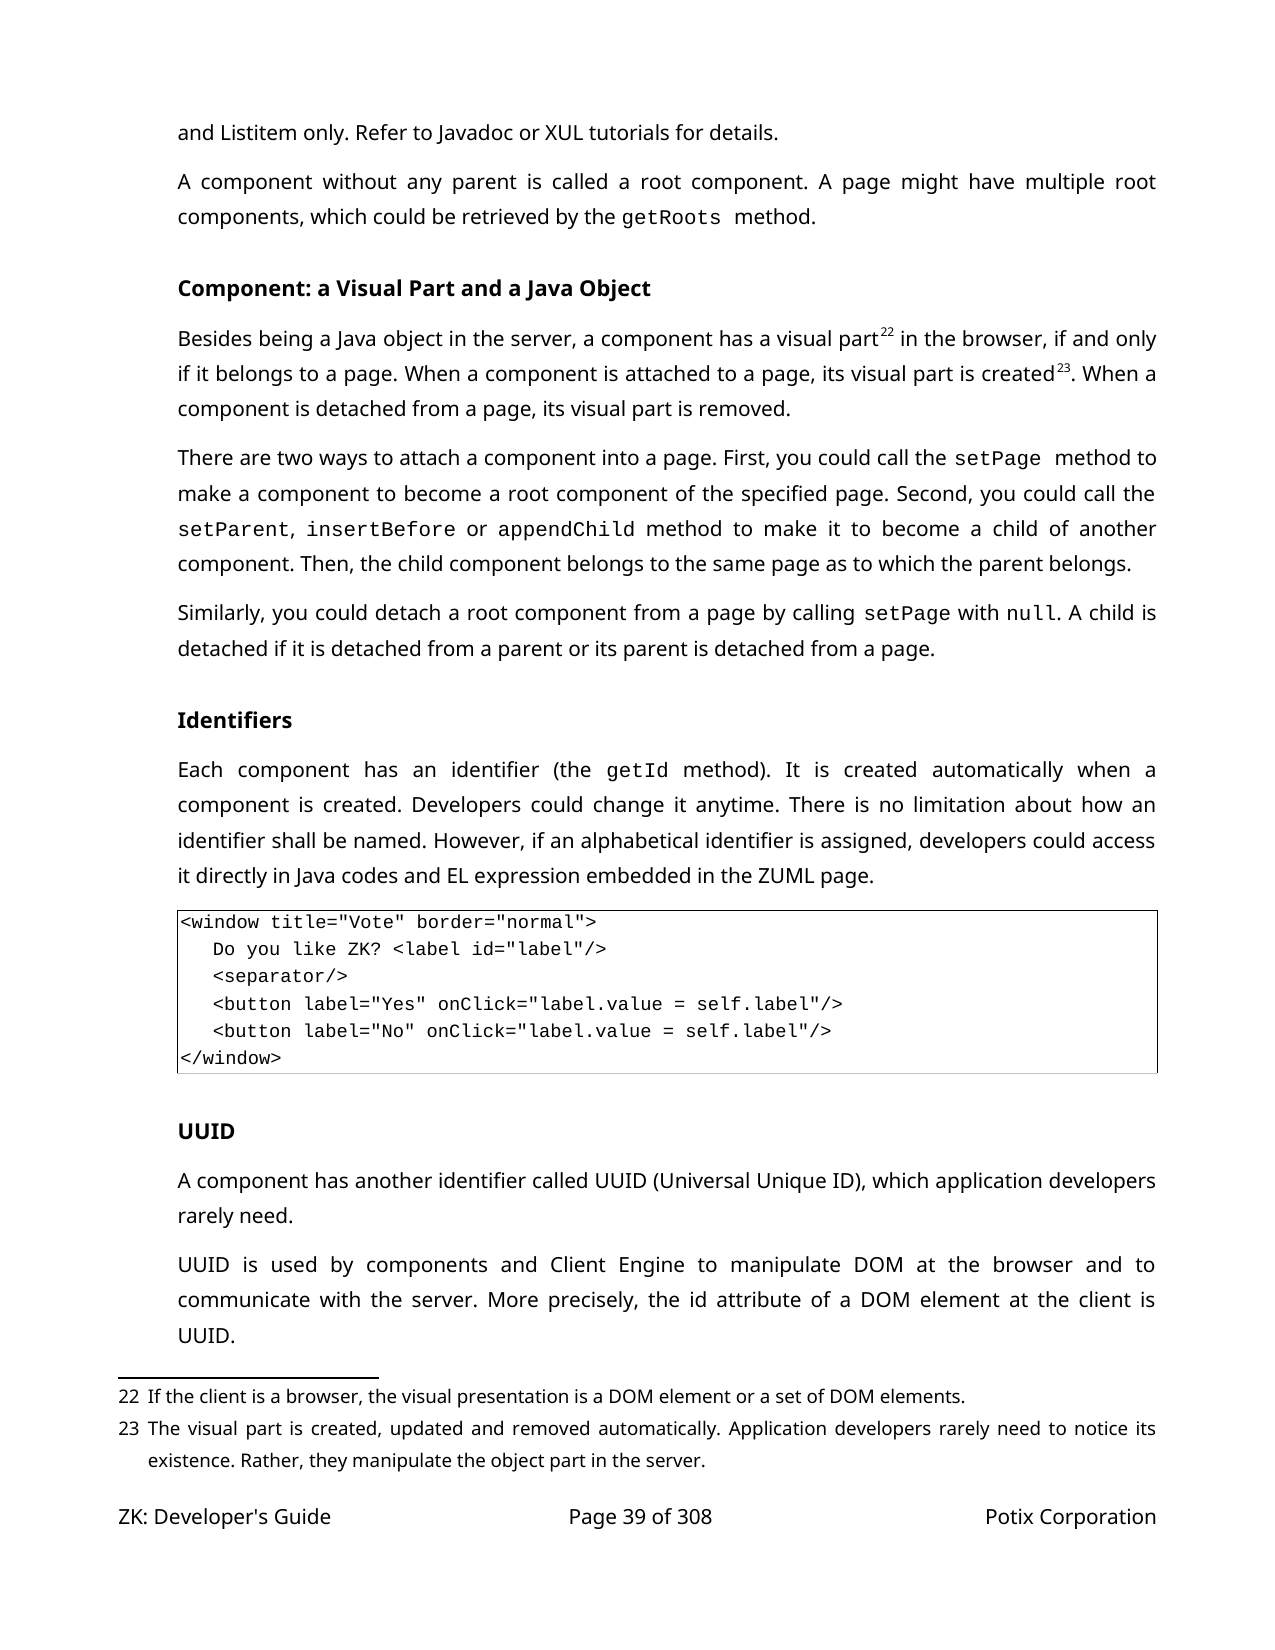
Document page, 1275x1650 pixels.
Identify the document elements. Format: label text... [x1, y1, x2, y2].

text A component has another identifier called UUID (Universal Unique ID), which application developers rarely need. [177, 1166, 1157, 1230]
text Similarly, you could detach a root component from a page by calling setPage with null. A child is detached if it is detached from a parent or its parent is detached from a page. [177, 598, 1157, 662]
subtitle Identifiers [177, 704, 1157, 734]
text and Listitem only. Refer to Javadoc or XUL tutorials for details. [177, 118, 1157, 146]
text Do you like ZK? <label id="label"/> [178, 937, 1157, 961]
text Each component has an identifier (the getId method). It is created automatically when a component is created. Developers could change it anytime. There is no limitation about how an identifier shall be named. However, if an alphabetical identifier is assigned, developers could access it directly in Java codes and EL expression embedded in the ZUML page. [177, 755, 1157, 889]
subtitle Component: a Visual Part and a Java Object [177, 273, 1157, 303]
text Besides being a Java object in the server, a component has a visual part in the browser, if and only if it belongs to a page. When a component is attached to a page, its visual part is created. When a component is detached from a page, its visual part is removed. [177, 324, 1157, 422]
text The visual part is created, updated and removed automatically. Application developers rarely need to notice its existence. Rather, they manipulate the object part in the server. [118, 1416, 1157, 1473]
text <button label="No" onClick="label.value = self.label"/> [178, 1019, 1157, 1043]
text UUID is used by components and Client Engine to manipulate DOM at the browser and to communicate with the server. More precisely, the id attribute of a DOM element at the client is UUID. [177, 1250, 1157, 1349]
text If the client is a browser, the visual presentation is a DOM element or a set of DOM elements. [118, 1384, 1157, 1409]
text A component without any parent is called a root component. A page might have multiple root components, which could be retrieved by the getRoots method. [177, 167, 1157, 231]
text <window title="Vote" border="normal"> [178, 911, 1157, 934]
text </window> [178, 1046, 1157, 1073]
subtitle UUID [177, 1116, 1157, 1146]
text There are two ways to attach a component into a page. First, you could call the setPage method to make a component to become a root component of the specified page. Second, you could call the setParent, insertBefore or appendChild method to make it to become a child of another component. Then, the child component belongs to the same page as to which the parent belongs. [177, 443, 1157, 578]
text <button label="Yes" onClick="label.value = self.label"/> [178, 991, 1157, 1016]
text <separator/> [178, 964, 1157, 988]
